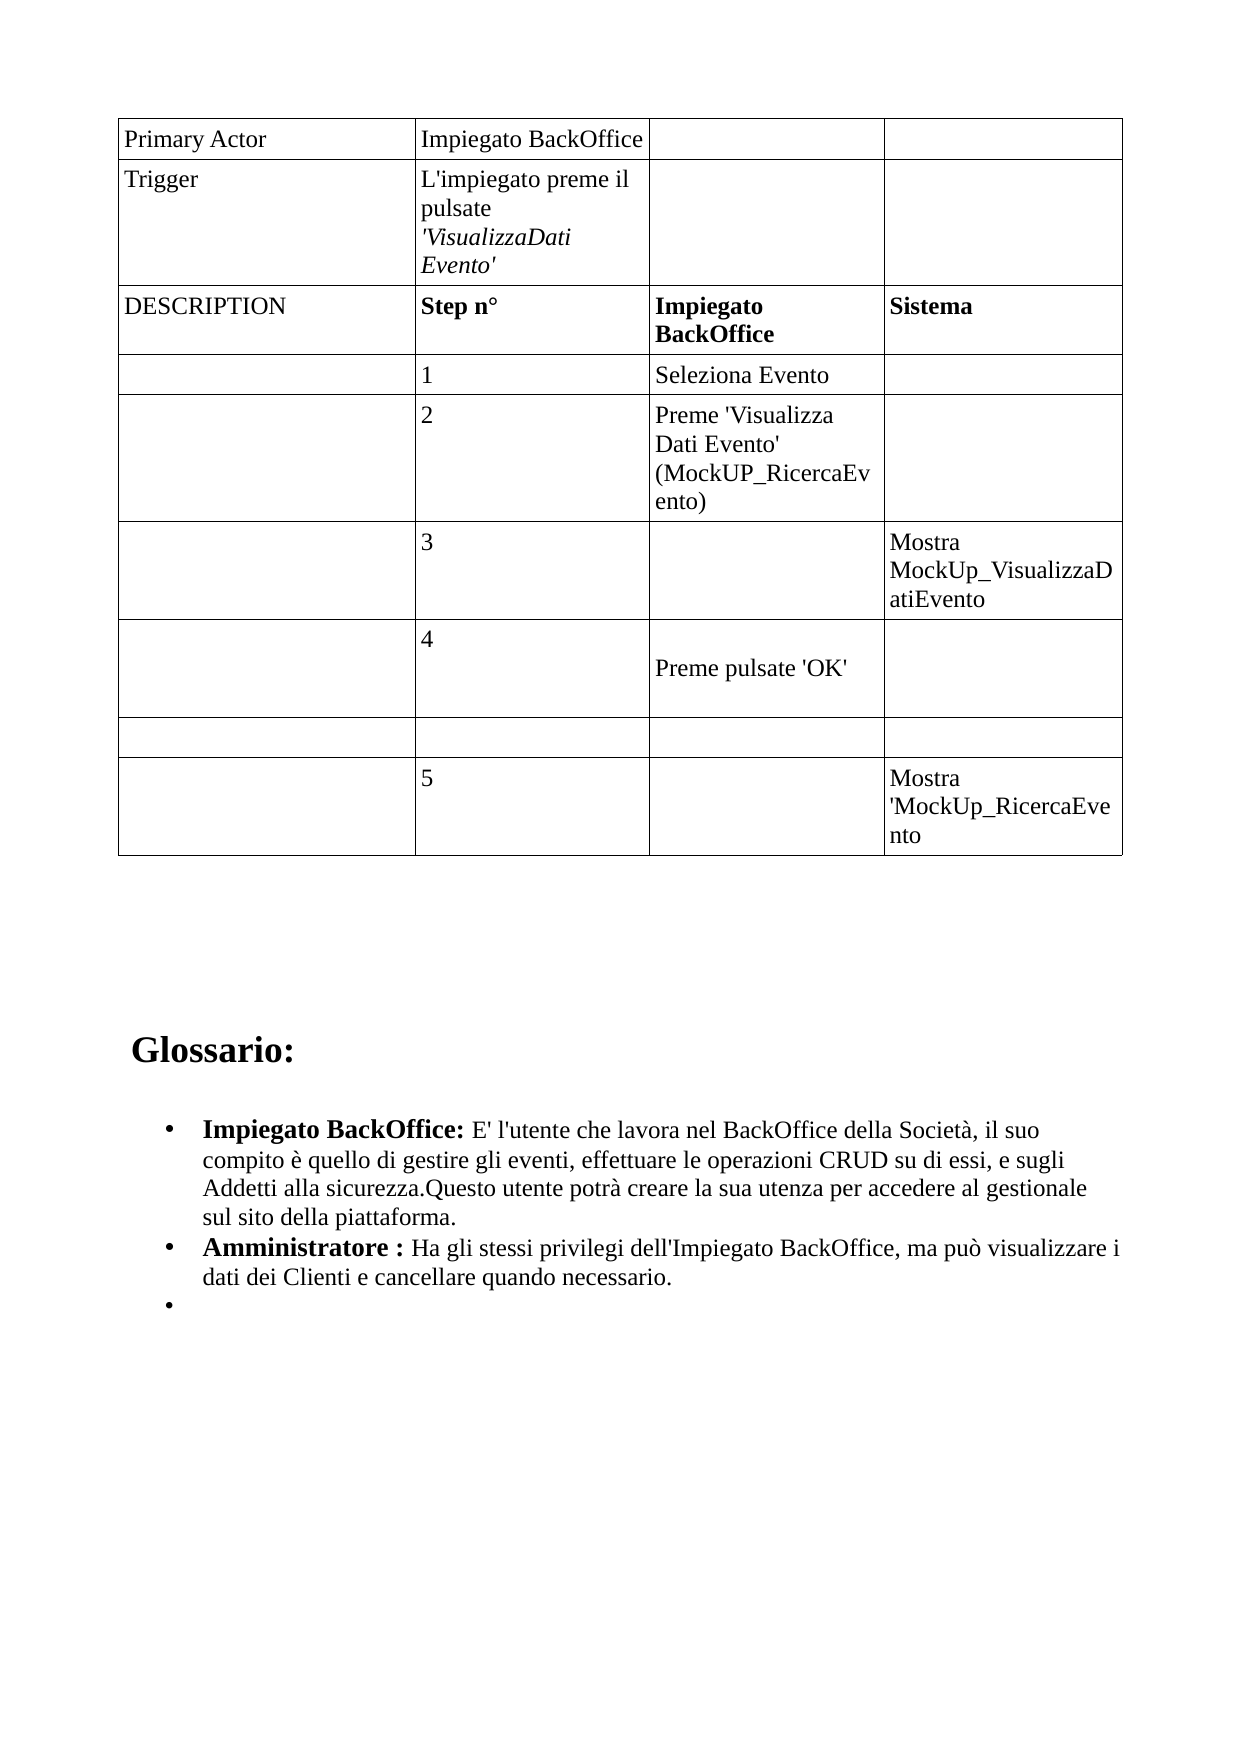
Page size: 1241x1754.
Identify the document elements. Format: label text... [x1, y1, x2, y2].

table_cell [119, 355, 415, 394]
table_cell Trigger [119, 160, 415, 285]
table_cell [650, 160, 884, 285]
table_cell Mostra MockUp_VisualizzaDatiEvento [885, 522, 1122, 619]
table_cell Primary Actor [119, 119, 415, 158]
table_cell [119, 758, 415, 855]
table_cell [885, 620, 1122, 717]
table_cell [119, 522, 415, 619]
table_cell [119, 395, 415, 521]
list Impiegato BackOffice: E' l'utente che lavora nel BackOffice della Società, il suo compito è quello di gestire gli eventi, effettuare le operazioni CRUD su di essi, e sugli Addetti alla sicurezza.Questo utente potrà creare la sua utenza per accedere al gestionale sul sito della piattaforma. [165, 1113, 1122, 1231]
table_cell [885, 160, 1122, 285]
table_cell 5 [416, 758, 649, 855]
table_cell Preme 'Visualizza Dati Evento' (MockUP_RicercaEvento) [650, 395, 884, 521]
table_cell L'impiegato preme il pulsate 'VisualizzaDati Evento' [416, 160, 649, 285]
table_cell Step n° [416, 286, 649, 354]
table_cell [650, 522, 884, 619]
text Glossario: [118, 1027, 1122, 1070]
table_cell 1 [416, 355, 649, 394]
table_cell 2 [416, 395, 649, 521]
table_cell [885, 119, 1122, 158]
table_cell Seleziona Evento [650, 355, 884, 394]
table_cell Impiegato BackOffice [650, 286, 884, 354]
list Amministratore : Ha gli stessi privilegi dell'Impiegato BackOffice, ma può visualizzare i dati dei Clienti e cancellare quando necessario. [165, 1231, 1122, 1291]
table_cell [650, 718, 884, 757]
table_cell 4 [416, 620, 649, 717]
table_cell [119, 718, 415, 757]
table_cell [650, 119, 884, 158]
table_cell 3 [416, 522, 649, 619]
table_cell Preme pulsate 'OK' [650, 620, 884, 717]
table_cell [885, 395, 1122, 521]
table_cell Sistema [885, 286, 1122, 354]
table_cell [416, 718, 649, 757]
table_cell Mostra 'MockUp_RicercaEvento [885, 758, 1122, 855]
table_cell DESCRIPTION [119, 286, 415, 354]
table_cell Impiegato BackOffice [416, 119, 649, 158]
table_cell [650, 758, 884, 855]
table_cell [885, 355, 1122, 394]
table_cell [119, 620, 415, 717]
table_cell [885, 718, 1122, 757]
